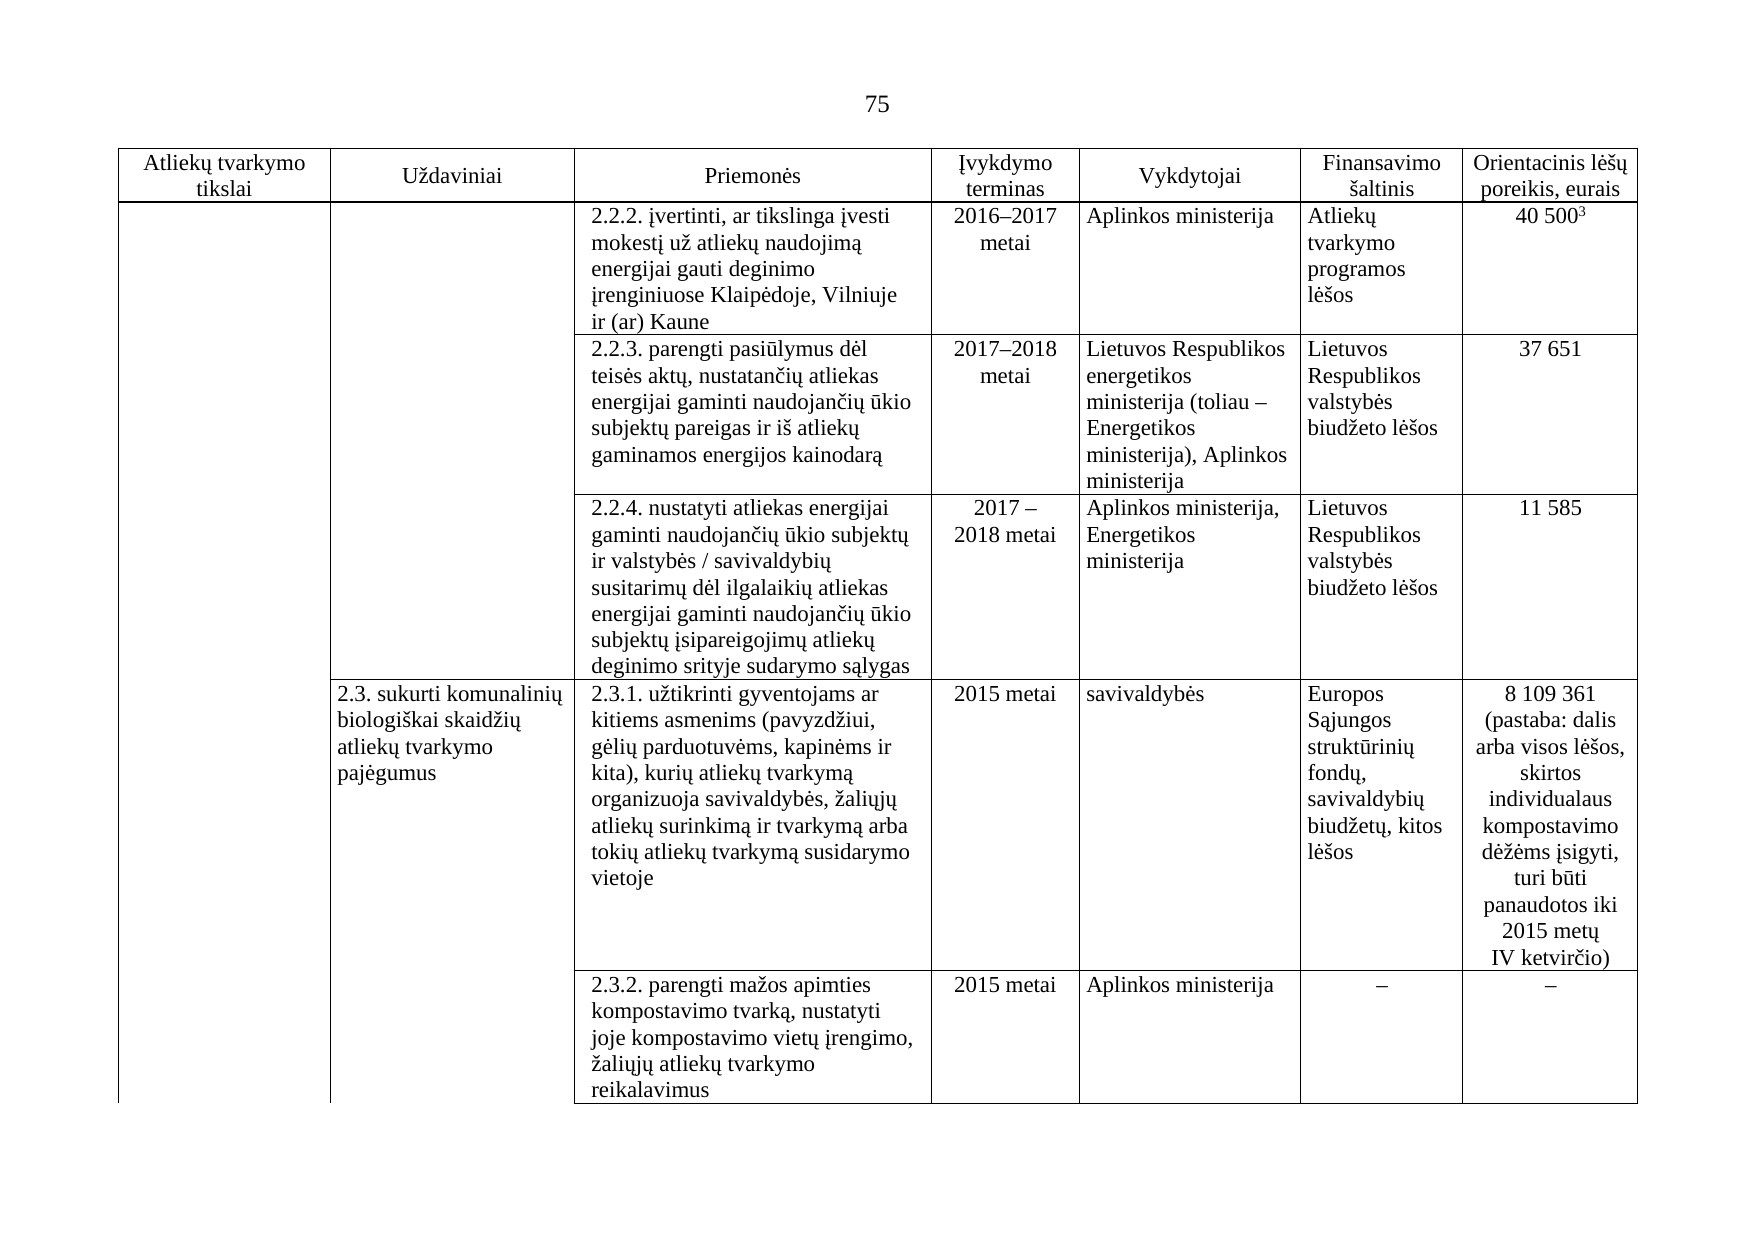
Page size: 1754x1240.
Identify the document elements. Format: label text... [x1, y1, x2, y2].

table_cell Aplinkos ministerija [1080, 203, 1300, 334]
table_cell 2017–2018 metai [932, 335, 1079, 493]
table_cell – [1301, 971, 1462, 1103]
table_cell savivaldybės [1080, 680, 1300, 970]
table_header Orientacinis lėšų poreikis, eurais [1463, 149, 1637, 201]
table_cell 2015 metai [932, 971, 1079, 1103]
table_cell Lietuvos Respublikos valstybės biudžeto lėšos [1301, 495, 1462, 679]
table_header Finansavimo šaltinis [1301, 149, 1462, 201]
table_header Vykdytojai [1080, 149, 1300, 201]
table_cell Lietuvos Respublikos valstybės biudžeto lėšos [1301, 335, 1462, 493]
table_cell 2.2.3. parengti pasiūlymus dėl teisės aktų, nustatančių atliekas energijai gaminti naudojančių ūkio subjektų pareigas ir iš atliekų gaminamos energijos kainodarą [575, 335, 931, 493]
table_cell Aplinkos ministerija [1080, 971, 1300, 1103]
table_cell 2.3.1. užtikrinti gyventojams ar kitiems asmenims (pavyzdžiui, gėlių parduotuvėms, kapinėms ir kita), kurių atliekų tvarkymą organizuoja savivaldybės, žaliųjų atliekų surinkimą ir tvarkymą arba tokių atliekų tvarkymą susidarymo vietoje [575, 680, 931, 970]
table_cell Aplinkos ministerija, Energetikos ministerija [1080, 495, 1300, 679]
table_cell 2017 – 2018 metai [932, 495, 1079, 679]
table_cell 2016–2017 metai [932, 203, 1079, 334]
table_cell Europos Sąjungos struktūrinių fondų, savivaldybių biudžetų, kitos lėšos [1301, 680, 1462, 970]
table_cell 11 585 [1463, 495, 1637, 679]
table_cell Atliekų tvarkymo programos lėšos [1301, 203, 1462, 334]
table_cell [331, 203, 574, 679]
table_cell [119, 203, 330, 1103]
table_cell 8 109 361 (pastaba: dalis arba visos lėšos, skirtos individualaus kompostavimo dėžėms įsigyti, turi būti panaudotos iki 2015 metų IV ketvirčio) [1463, 680, 1637, 970]
table_header Uždaviniai [331, 149, 574, 201]
table_cell 37 651 [1463, 335, 1637, 493]
table_cell Lietuvos Respublikos energetikos ministerija (toliau – Energetikos ministerija), Aplinkos ministerija [1080, 335, 1300, 493]
table_header Atliekų tvarkymo tikslai [119, 149, 330, 201]
table_header Priemonės [575, 149, 931, 201]
table_cell 2015 metai [932, 680, 1079, 970]
table_cell – [1463, 971, 1637, 1103]
table_cell 2.3. sukurti komunalinių biologiškai skaidžių atliekų tvarkymo pajėgumus [331, 680, 574, 1103]
table_cell 2.3.2. parengti mažos apimties kompostavimo tvarką, nustatyti joje kompostavimo vietų įrengimo, žaliųjų atliekų tvarkymo reikalavimus [575, 971, 931, 1103]
table_cell 2.2.2. įvertinti, ar tikslinga įvesti mokestį už atliekų naudojimą energijai gauti deginimo įrenginiuose Klaipėdoje, Vilniuje ir (ar) Kaune [575, 203, 931, 334]
table_header Įvykdymo terminas [932, 149, 1079, 201]
table_cell 2.2.4. nustatyti atliekas energijai gaminti naudojančių ūkio subjektų ir valstybės / savivaldybių susitarimų dėl ilgalaikių atliekas energijai gaminti naudojančių ūkio subjektų įsipareigojimų atliekų deginimo srityje sudarymo sąlygas [575, 495, 931, 679]
table_cell 40 5003 [1463, 203, 1637, 334]
